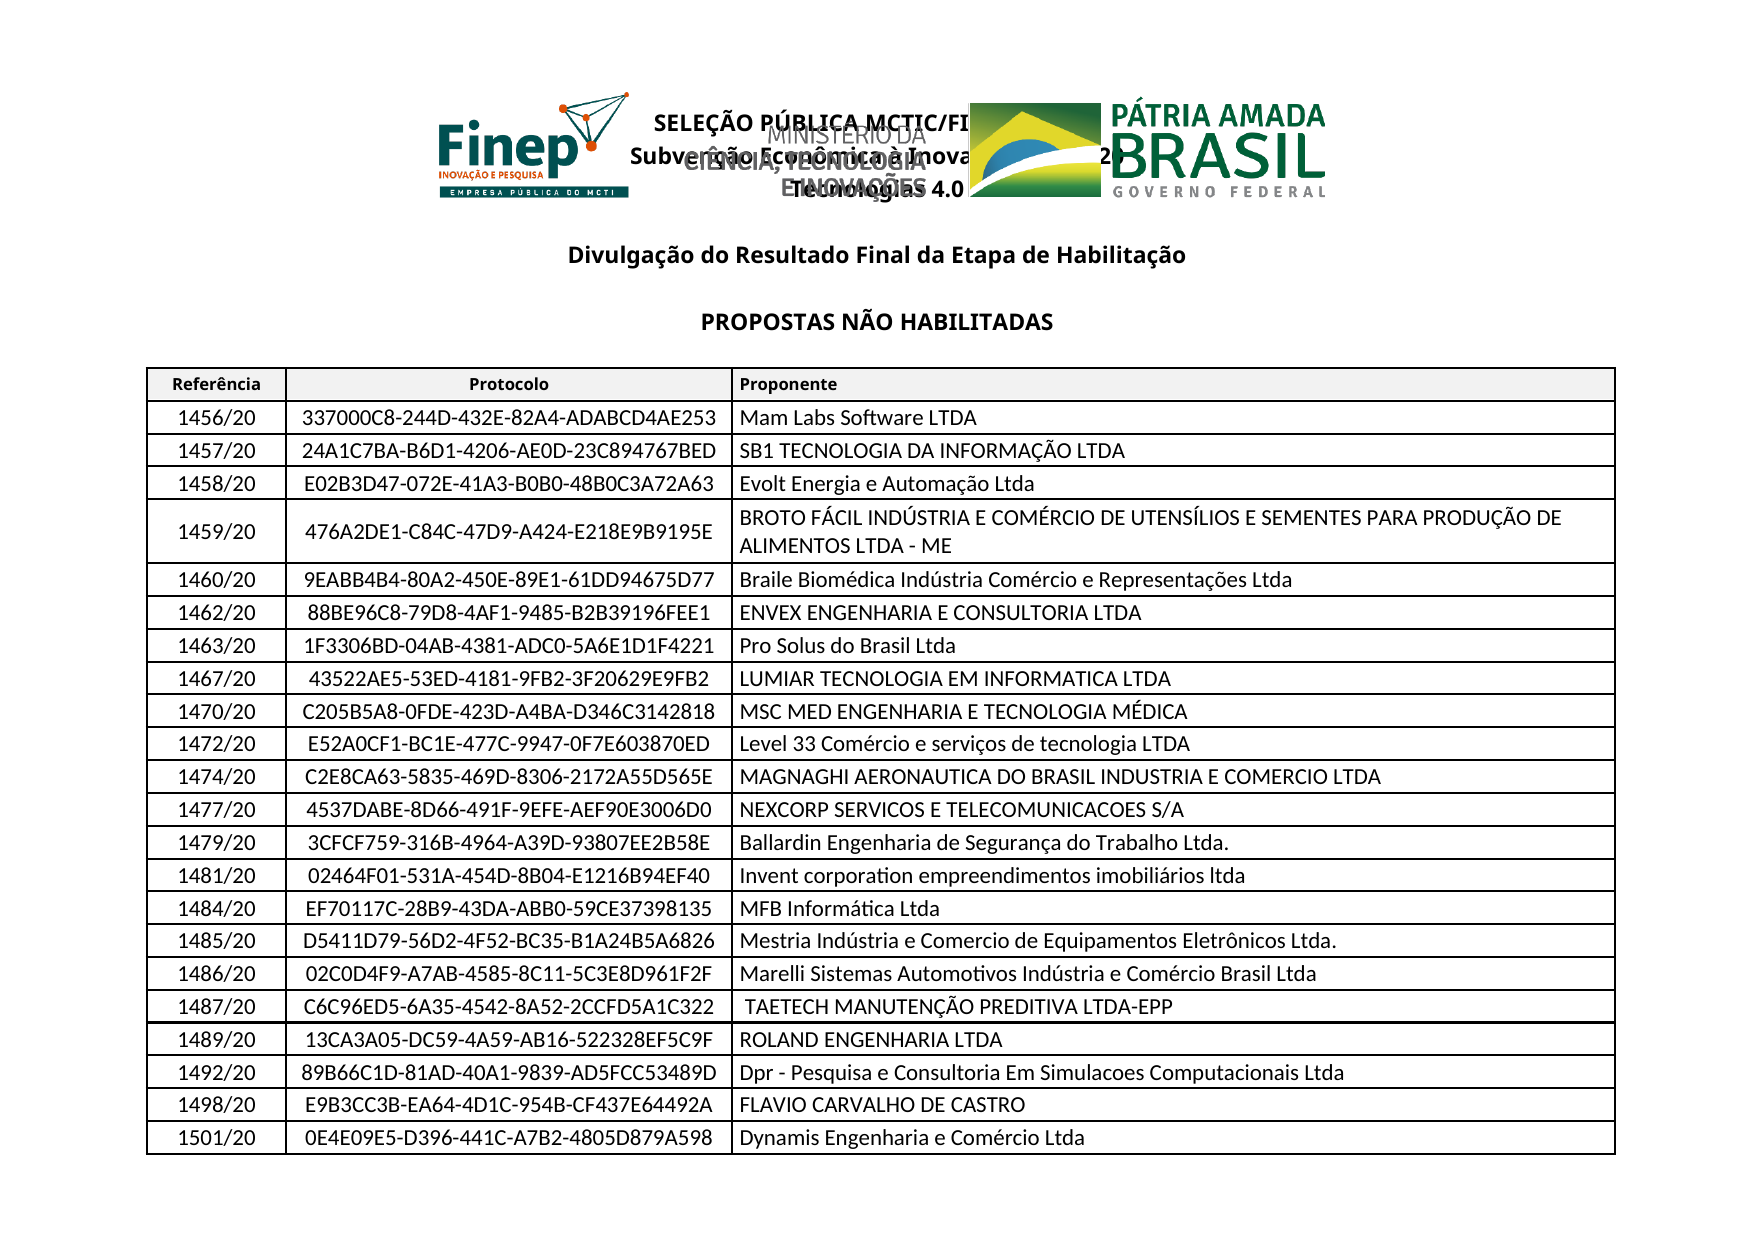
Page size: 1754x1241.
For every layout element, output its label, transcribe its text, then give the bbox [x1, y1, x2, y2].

table_cell MAGNAGHI AERONAUTICA DO BRASIL INDUSTRIA E COMERCIO LTDA [733, 761, 1614, 792]
table_cell Invent corporation empreendimentos imobiliários ltda [733, 860, 1614, 890]
table_cell 1F3306BD-04AB-4381-ADC0-5A6E1D1F4221 [287, 630, 731, 661]
table_cell 9EABB4B4-80A2-450E-89E1-61DD94675D77 [287, 564, 731, 595]
table_cell ROLAND ENGENHARIA LTDA [733, 1024, 1614, 1054]
table_cell Braile Biomédica Indústria Comércio e Representações Ltda [733, 564, 1614, 595]
table_cell 3CFCF759-316B-4964-A39D-93807EE2B58E [287, 827, 731, 857]
table_cell MFB Informática Ltda [733, 892, 1614, 923]
table_cell 1463/20 [148, 630, 285, 661]
table_cell 1462/20 [148, 597, 285, 628]
table_cell 1474/20 [148, 761, 285, 792]
table_cell E9B3CC3B-EA64-4D1C-954B-CF437E64492A [287, 1089, 731, 1120]
table_cell 1501/20 [148, 1122, 285, 1153]
table_cell 43522AE5-53ED-4181-9FB2-3F20629E9FB2 [287, 663, 731, 693]
table_cell C205B5A8-0FDE-423D-A4BA-D346C3142818 [287, 695, 731, 726]
table_header Referência [148, 369, 285, 399]
table_cell ENVEX ENGENHARIA E CONSULTORIA LTDA [733, 597, 1614, 628]
table_cell 1486/20 [148, 958, 285, 989]
table_cell TAETECH MANUTENÇÃO PREDITIVA LTDA-EPP [733, 991, 1614, 1021]
table_cell C2E8CA63-5835-469D-8306-2172A55D565E [287, 761, 731, 792]
table_cell Evolt Energia e Automação Ltda [733, 467, 1614, 498]
table_cell 1477/20 [148, 794, 285, 824]
table_cell 1485/20 [148, 925, 285, 956]
table_cell Marelli Sistemas Automotivos Indústria e Comércio Brasil Ltda [733, 958, 1614, 989]
table_cell SB1 TECNOLOGIA DA INFORMAÇÃO LTDA [733, 435, 1614, 465]
table_cell FLAVIO CARVALHO DE CASTRO [733, 1089, 1614, 1120]
table_cell 1460/20 [148, 564, 285, 595]
table_cell 476A2DE1-C84C-47D9-A424-E218E9B9195E [287, 500, 731, 562]
table_cell EF70117C-28B9-43DA-ABB0-59CE37398135 [287, 892, 731, 923]
table_cell NEXCORP SERVICOS E TELECOMUNICACOES S/A [733, 794, 1614, 824]
table_header Protocolo [287, 369, 731, 399]
table_cell 02C0D4F9-A7AB-4585-8C11-5C3E8D961F2F [287, 958, 731, 989]
table_cell 13CA3A05-DC59-4A59-AB16-522328EF5C9F [287, 1024, 731, 1054]
table_cell 1470/20 [148, 695, 285, 726]
table_cell 1479/20 [148, 827, 285, 857]
table_cell 1472/20 [148, 728, 285, 759]
table_cell Mestria Indústria e Comercio de Equipamentos Eletrônicos Ltda. [733, 925, 1614, 956]
table_cell 1484/20 [148, 892, 285, 923]
table_cell 02464F01-531A-454D-8B04-E1216B94EF40 [287, 860, 731, 890]
table_cell 1459/20 [148, 500, 285, 562]
table_cell 1487/20 [148, 991, 285, 1021]
table_cell 1481/20 [148, 860, 285, 890]
table_cell Mam Labs Software LTDA [733, 402, 1614, 432]
table_cell Level 33 Comércio e serviços de tecnologia LTDA [733, 728, 1614, 759]
table_cell 1498/20 [148, 1089, 285, 1120]
table_cell Pro Solus do Brasil Ltda [733, 630, 1614, 661]
table_header Proponente [733, 369, 1614, 399]
table_cell 1489/20 [148, 1024, 285, 1054]
table_cell BROTO FÁCIL INDÚSTRIA E COMÉRCIO DE UTENSÍLIOS E SEMENTES PARA PRODUÇÃO DE ALIMENTOS LTDA - ME [733, 500, 1614, 562]
table_cell Ballardin Engenharia de Segurança do Trabalho Ltda. [733, 827, 1614, 857]
table_cell 88BE96C8-79D8-4AF1-9485-B2B39196FEE1 [287, 597, 731, 628]
table_cell Dynamis Engenharia e Comércio Ltda [733, 1122, 1614, 1153]
table_cell C6C96ED5-6A35-4542-8A52-2CCFD5A1C322 [287, 991, 731, 1021]
table_cell D5411D79-56D2-4F52-BC35-B1A24B5A6826 [287, 925, 731, 956]
table_cell 0E4E09E5-D396-441C-A7B2-4805D879A598 [287, 1122, 731, 1153]
table_cell 1458/20 [148, 467, 285, 498]
table_cell 1467/20 [148, 663, 285, 693]
table_cell 337000C8-244D-432E-82A4-ADABCD4AE253 [287, 402, 731, 432]
table_cell 1492/20 [148, 1056, 285, 1087]
table_cell 1456/20 [148, 402, 285, 432]
table_cell 1457/20 [148, 435, 285, 465]
table_cell Dpr - Pesquisa e Consultoria Em Simulacoes Computacionais Ltda [733, 1056, 1614, 1087]
table_cell 4537DABE-8D66-491F-9EFE-AEF90E3006D0 [287, 794, 731, 824]
table_cell E02B3D47-072E-41A3-B0B0-48B0C3A72A63 [287, 467, 731, 498]
table_cell E52A0CF1-BC1E-477C-9947-0F7E603870ED [287, 728, 731, 759]
table_cell 24A1C7BA-B6D1-4206-AE0D-23C894767BED [287, 435, 731, 465]
table_cell MSC MED ENGENHARIA E TECNOLOGIA MÉDICA [733, 695, 1614, 726]
table_cell LUMIAR TECNOLOGIA EM INFORMATICA LTDA [733, 663, 1614, 693]
table_cell 89B66C1D-81AD-40A1-9839-AD5FCC53489D [287, 1056, 731, 1087]
